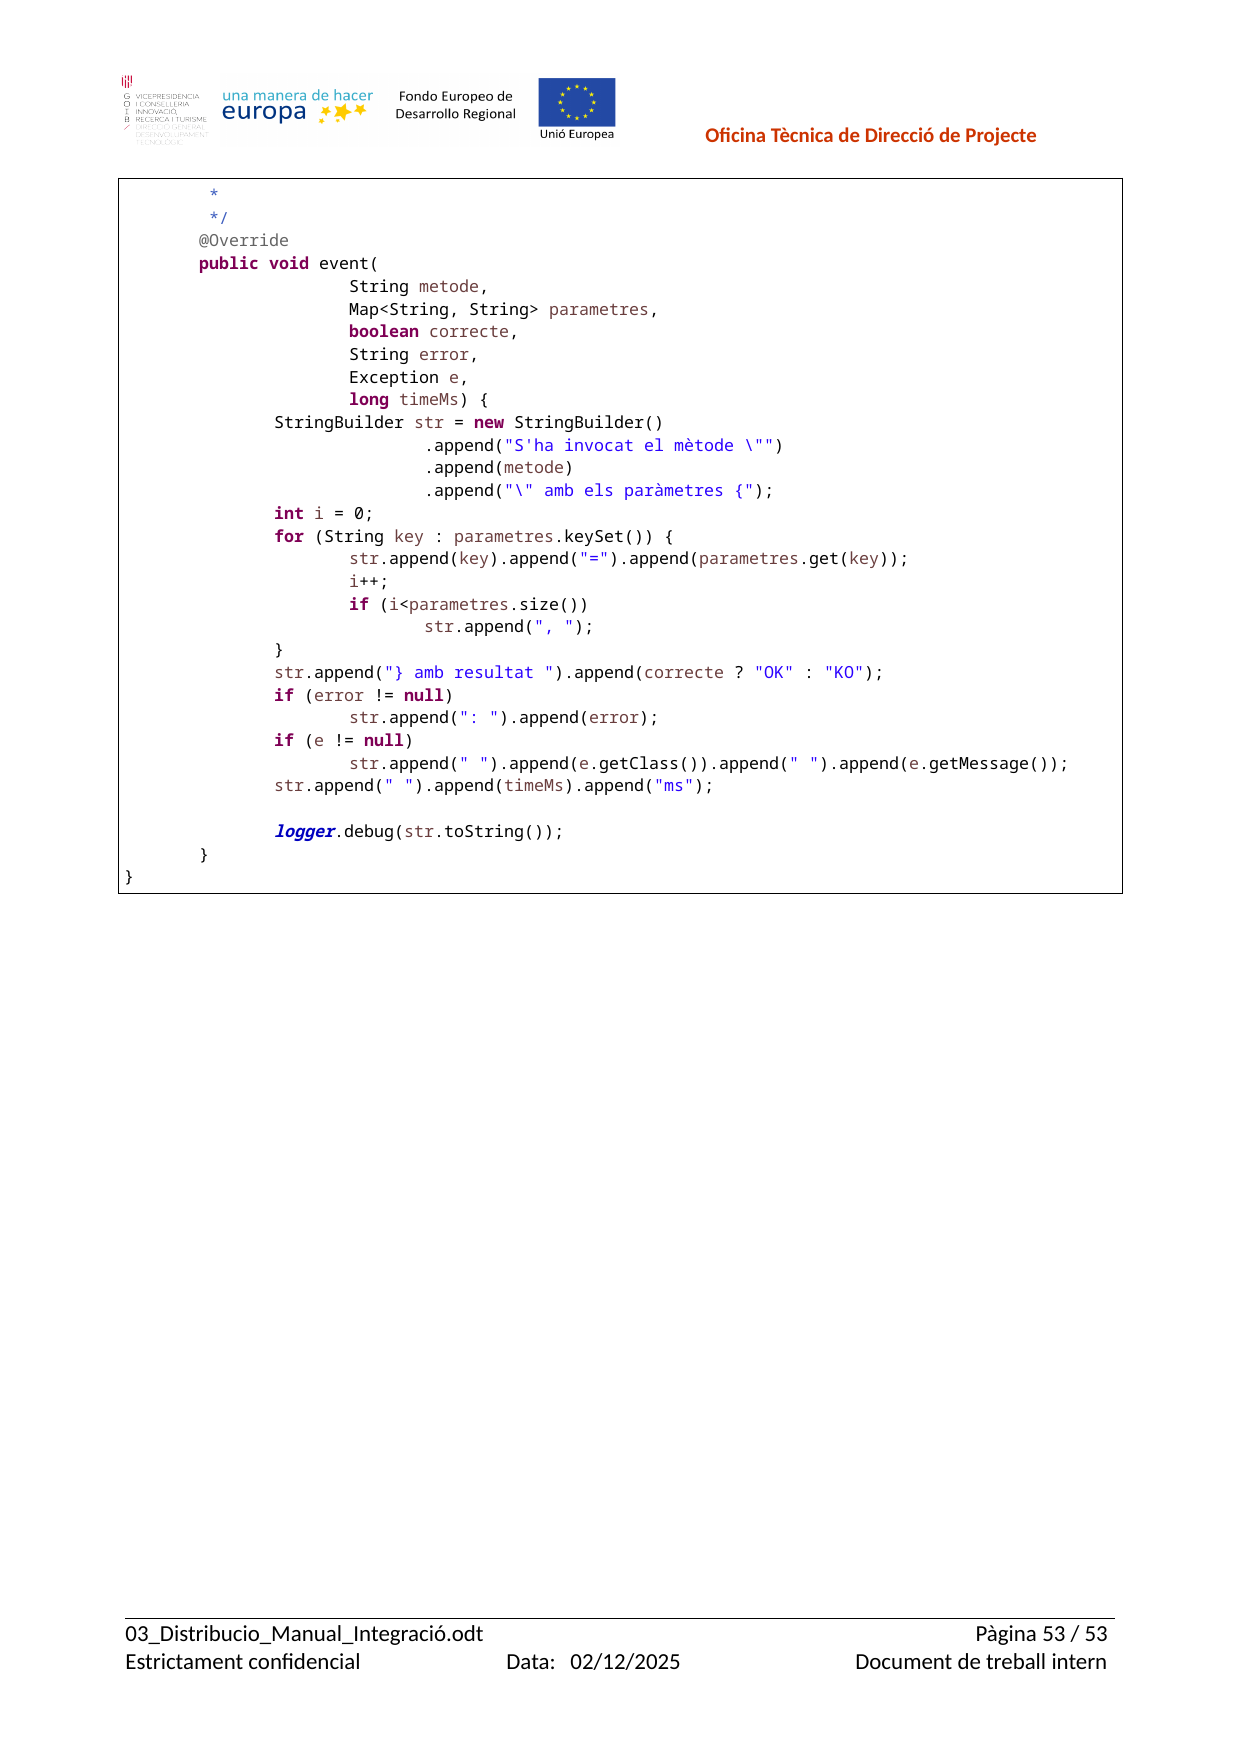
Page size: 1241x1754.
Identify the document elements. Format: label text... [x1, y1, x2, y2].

picture [219, 73, 621, 147]
picture [118, 73, 213, 147]
table_header * */ @Override public void event( String metode, Map<String, String> parametres, boolean correcte, String error, Exception e, long timeMs) { StringBuilder str = new StringBuilder() .append("S'ha invocat el mètode \"") .append(metode) .append("\" amb els paràmetres {"); int i = 0; for (String key : parametres.keySet()) { str.append(key).append("=").append(parametres.get(key)); i++; if (i<parametres.size()) str.append(", "); } str.append("} amb resultat ").append(correcte ? "OK" : "KO"); if (error != null) str.append(": ").append(error); if (e != null) str.append(" ").append(e.getClass()).append(" ").append(e.getMessage()); str.append(" ").append(timeMs).append("ms"); logger.debug(str.toString()); } } [119, 179, 1122, 893]
